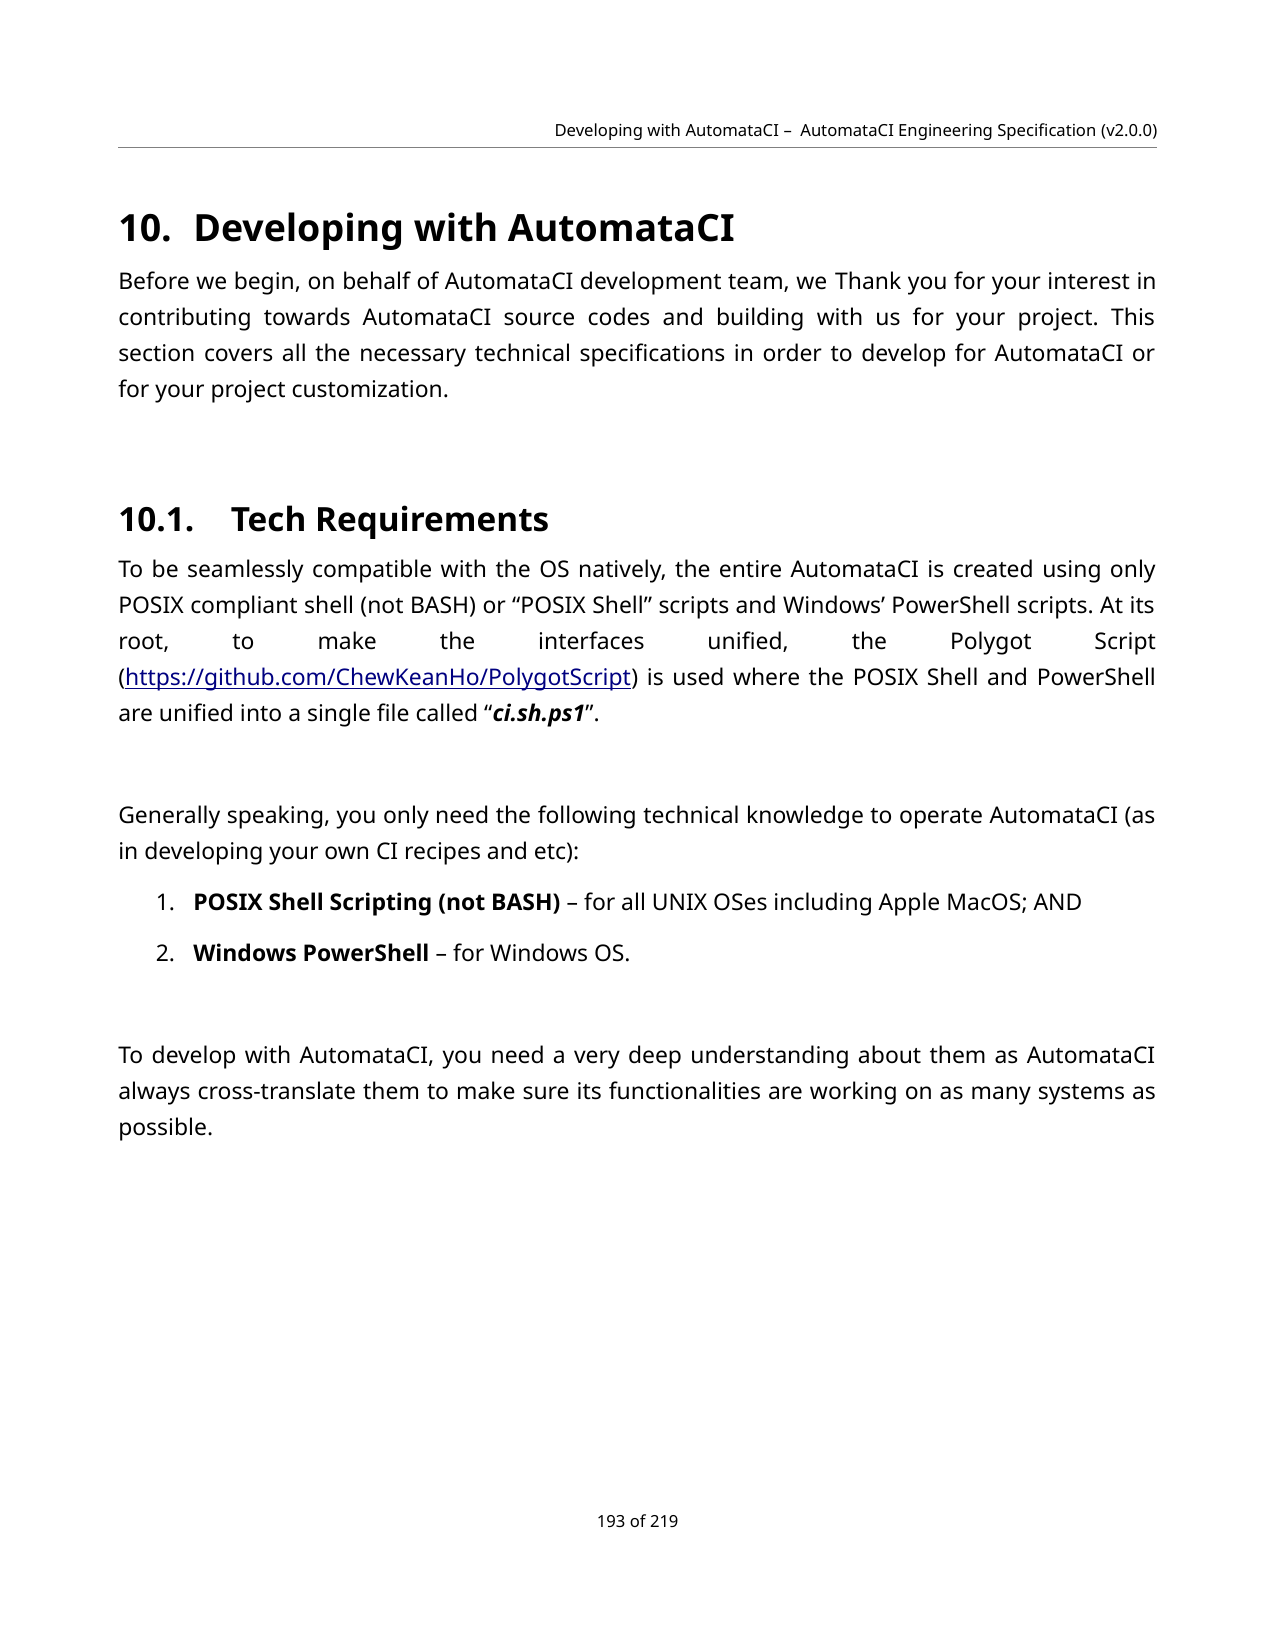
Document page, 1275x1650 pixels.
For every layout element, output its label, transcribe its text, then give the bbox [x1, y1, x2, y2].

list POSIX Shell Scripting (not BASH) – for all UNIX OSes including Apple MacOS; AND [156, 886, 1157, 917]
list Windows PowerShell – for Windows OS. [156, 937, 1157, 968]
text Before we begin, on behalf of AutomataCI development team, we Thank you for your interest in contributing towards AutomataCI source codes and building with us for your project. This section covers all the necessary technical specifications in order to develop for AutomataCI or for your project customization. [118, 265, 1157, 404]
text To develop with AutomataCI, you need a very deep understanding about them as AutomataCI always cross-translate them to make sure its functionalities are working on as many systems as possible. [118, 1039, 1157, 1142]
text To be seamlessly compatible with the OS natively, the entire AutomataCI is created using only POSIX compliant shell (not BASH) or “POSIX Shell” scripts and Windows’ PowerShell scripts. At its root, to make the interfaces unified, the Polygot Script (https://github.com/ChewKeanHo/PolygotScript) is used where the POSIX Shell and PowerShell are unified into a single file called “ci.sh.ps1”. [118, 553, 1157, 728]
subtitle Tech Requirements [118, 495, 1157, 541]
text Generally speaking, you only need the following technical knowledge to operate AutomataCI (as in developing your own CI recipes and etc): [118, 799, 1157, 866]
subtitle Developing with AutomataCI [118, 201, 1157, 252]
